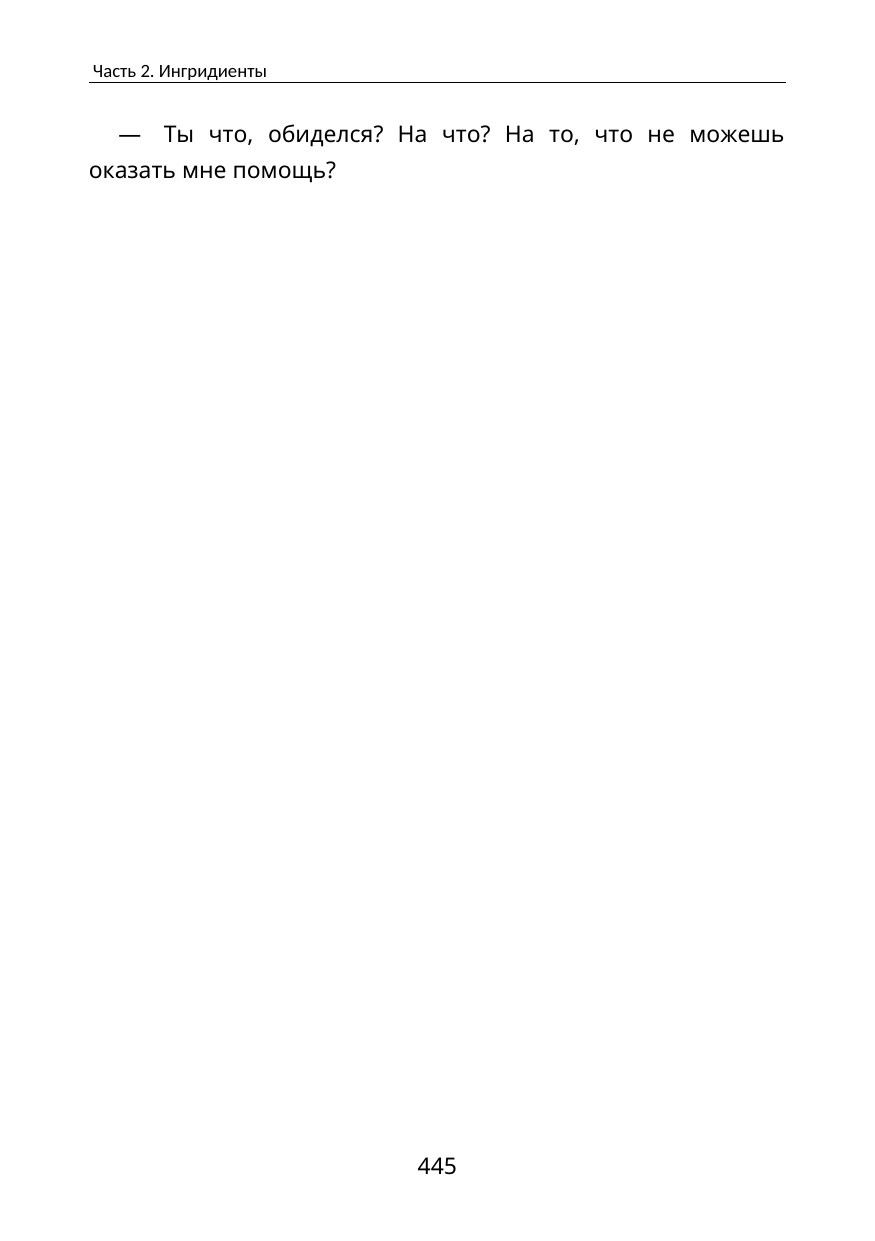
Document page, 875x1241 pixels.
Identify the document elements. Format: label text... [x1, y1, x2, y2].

list Ты что, обиделся? На что? На то, что не можешь оказать мне помощь? [88, 118, 786, 185]
